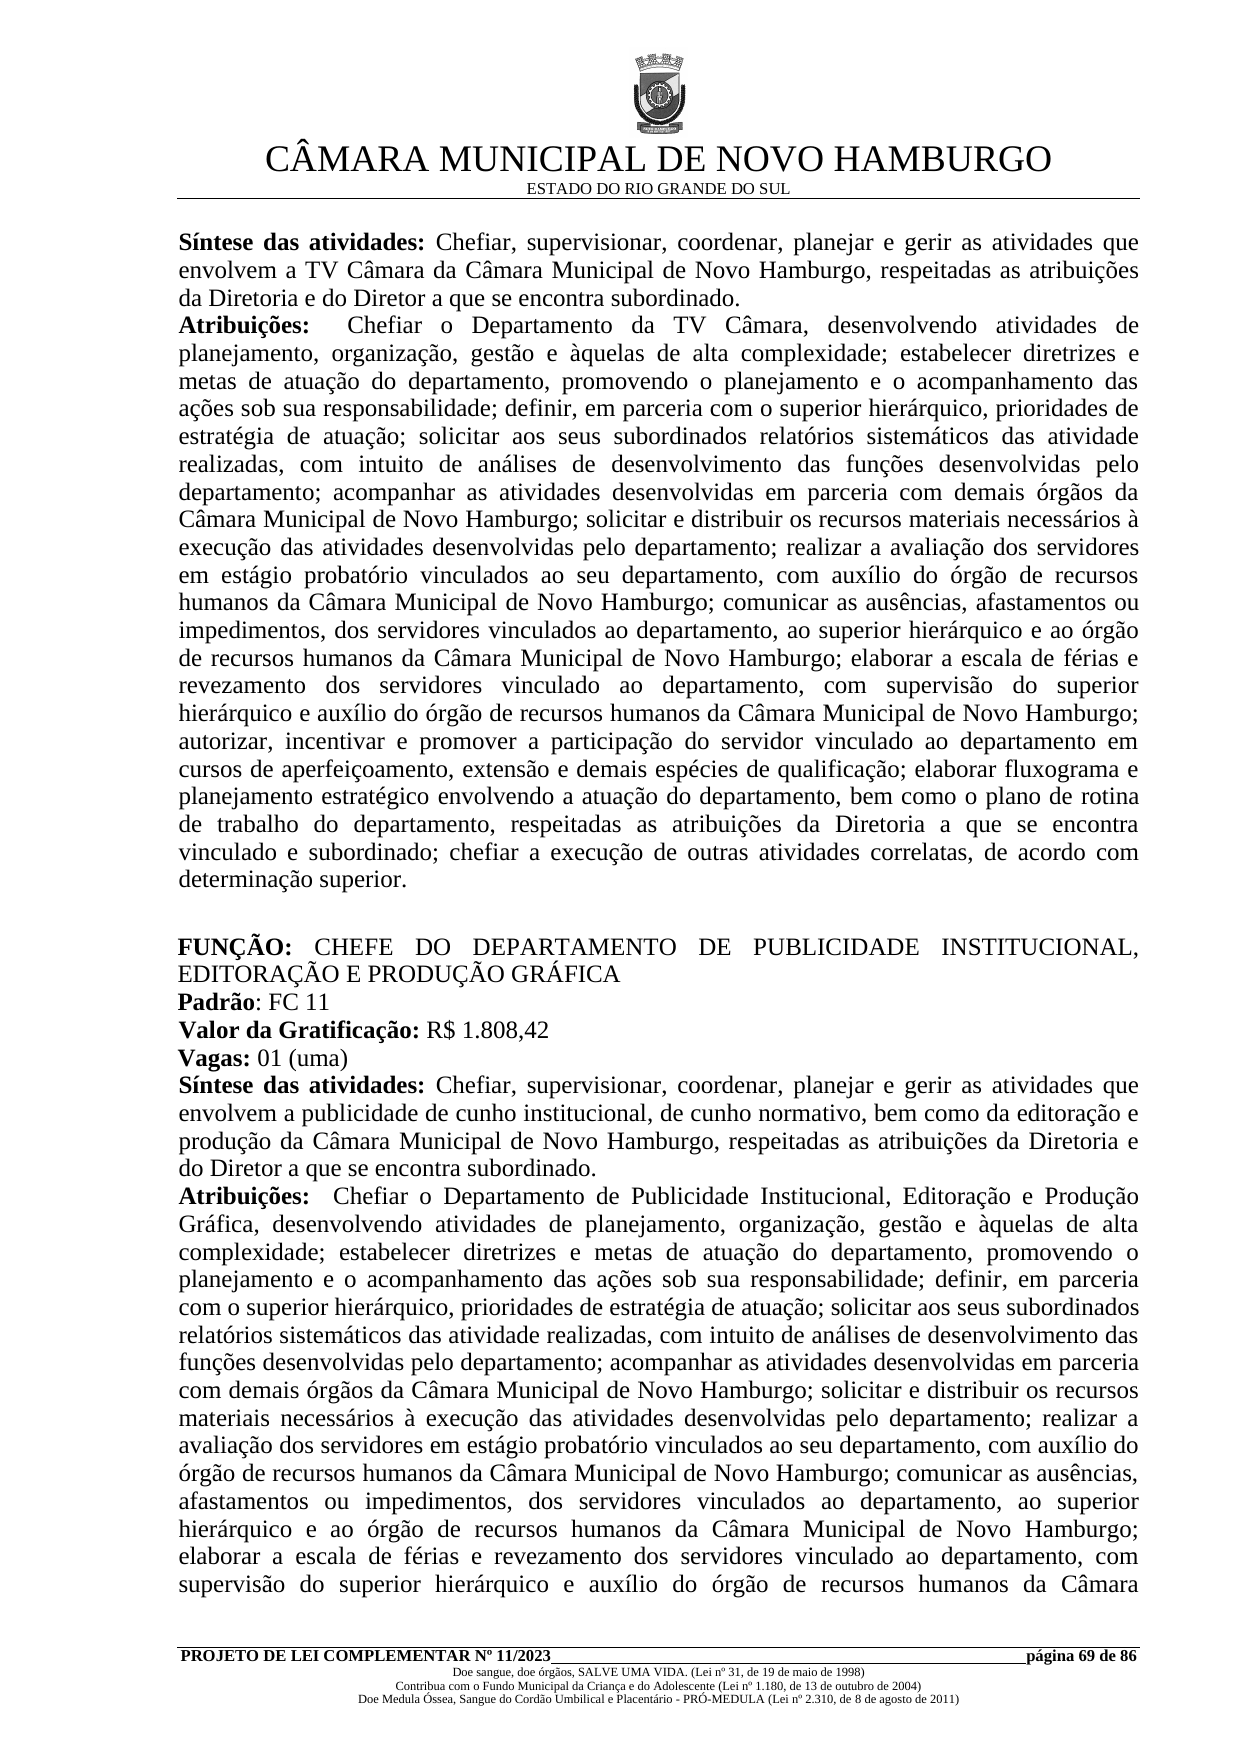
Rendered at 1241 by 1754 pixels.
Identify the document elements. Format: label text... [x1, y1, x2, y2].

text Atribuições: Chefiar o Departamento de Publicidade Institucional, Editoração e Produção Gráfica, desenvolvendo atividades de planejamento, organização, gestão e àquelas de alta complexidade; estabelecer diretrizes e metas de atuação do departamento, promovendo o planejamento e o acompanhamento das ações sob sua responsabilidade; definir, em parceria com o superior hierárquico, prioridades de estratégia de atuação; solicitar aos seus subordinados relatórios sistemáticos das atividade realizadas, com intuito de análises de desenvolvimento das funções desenvolvidas pelo departamento; acompanhar as atividades desenvolvidas em parceria com demais órgãos da Câmara Municipal de Novo Hamburgo; solicitar e distribuir os recursos materiais necessários à execução das atividades desenvolvidas pelo departamento; realizar a avaliação dos servidores em estágio probatório vinculados ao seu departamento, com auxílio do órgão de recursos humanos da Câmara Municipal de Novo Hamburgo; comunicar as ausências, afastamentos ou impedimentos, dos servidores vinculados ao departamento, ao superior hierárquico e ao órgão de recursos humanos da Câmara Municipal de Novo Hamburgo; elaborar a escala de férias e revezamento dos servidores vinculado ao departamento, com supervisão do superior hierárquico e auxílio do órgão de recursos humanos da Câmara [178, 1182, 1140, 1598]
text Padrão: FC 11 [177, 988, 1140, 1016]
text FUNÇÃO: CHEFE DO DEPARTAMENTO DE PUBLICIDADE INSTITUCIONAL, EDITORAÇÃO E PRODUÇÃO GRÁFICA [177, 933, 1140, 988]
text Atribuições: Chefiar o Departamento da TV Câmara, desenvolvendo atividades de planejamento, organização, gestão e àquelas de alta complexidade; estabelecer diretrizes e metas de atuação do departamento, promovendo o planejamento e o acompanhamento das ações sob sua responsabilidade; definir, em parceria com o superior hierárquico, prioridades de estratégia de atuação; solicitar aos seus subordinados relatórios sistemáticos das atividade realizadas, com intuito de análises de desenvolvimento das funções desenvolvidas pelo departamento; acompanhar as atividades desenvolvidas em parceria com demais órgãos da Câmara Municipal de Novo Hamburgo; solicitar e distribuir os recursos materiais necessários à execução das atividades desenvolvidas pelo departamento; realizar a avaliação dos servidores em estágio probatório vinculados ao seu departamento, com auxílio do órgão de recursos humanos da Câmara Municipal de Novo Hamburgo; comunicar as ausências, afastamentos ou impedimentos, dos servidores vinculados ao departamento, ao superior hierárquico e ao órgão de recursos humanos da Câmara Municipal de Novo Hamburgo; elaborar a escala de férias e revezamento dos servidores vinculado ao departamento, com supervisão do superior hierárquico e auxílio do órgão de recursos humanos da Câmara Municipal de Novo Hamburgo; autorizar, incentivar e promover a participação do servidor vinculado ao departamento em cursos de aperfeiçoamento, extensão e demais espécies de qualificação; elaborar fluxograma e planejamento estratégico envolvendo a atuação do departamento, bem como o plano de rotina de trabalho do departamento, respeitadas as atribuições da Diretoria a que se encontra vinculado e subordinado; chefiar a execução de outras atividades correlatas, de acordo com determinação superior. [178, 311, 1140, 893]
text Síntese das atividades: Chefiar, supervisionar, coordenar, planejar e gerir as atividades que envolvem a TV Câmara da Câmara Municipal de Novo Hamburgo, respeitadas as atribuições da Diretoria e do Diretor a que se encontra subordinado. [178, 228, 1140, 311]
text Valor da Gratificação: R$ 1.808,42 [178, 1016, 1140, 1044]
text Síntese das atividades: Chefiar, supervisionar, coordenar, planejar e gerir as atividades que envolvem a publicidade de cunho institucional, de cunho normativo, bem como da editoração e produção da Câmara Municipal de Novo Hamburgo, respeitadas as atribuições da Diretoria e do Diretor a que se encontra subordinado. [178, 1071, 1140, 1182]
text Vagas: 01 (uma) [177, 1044, 1140, 1071]
